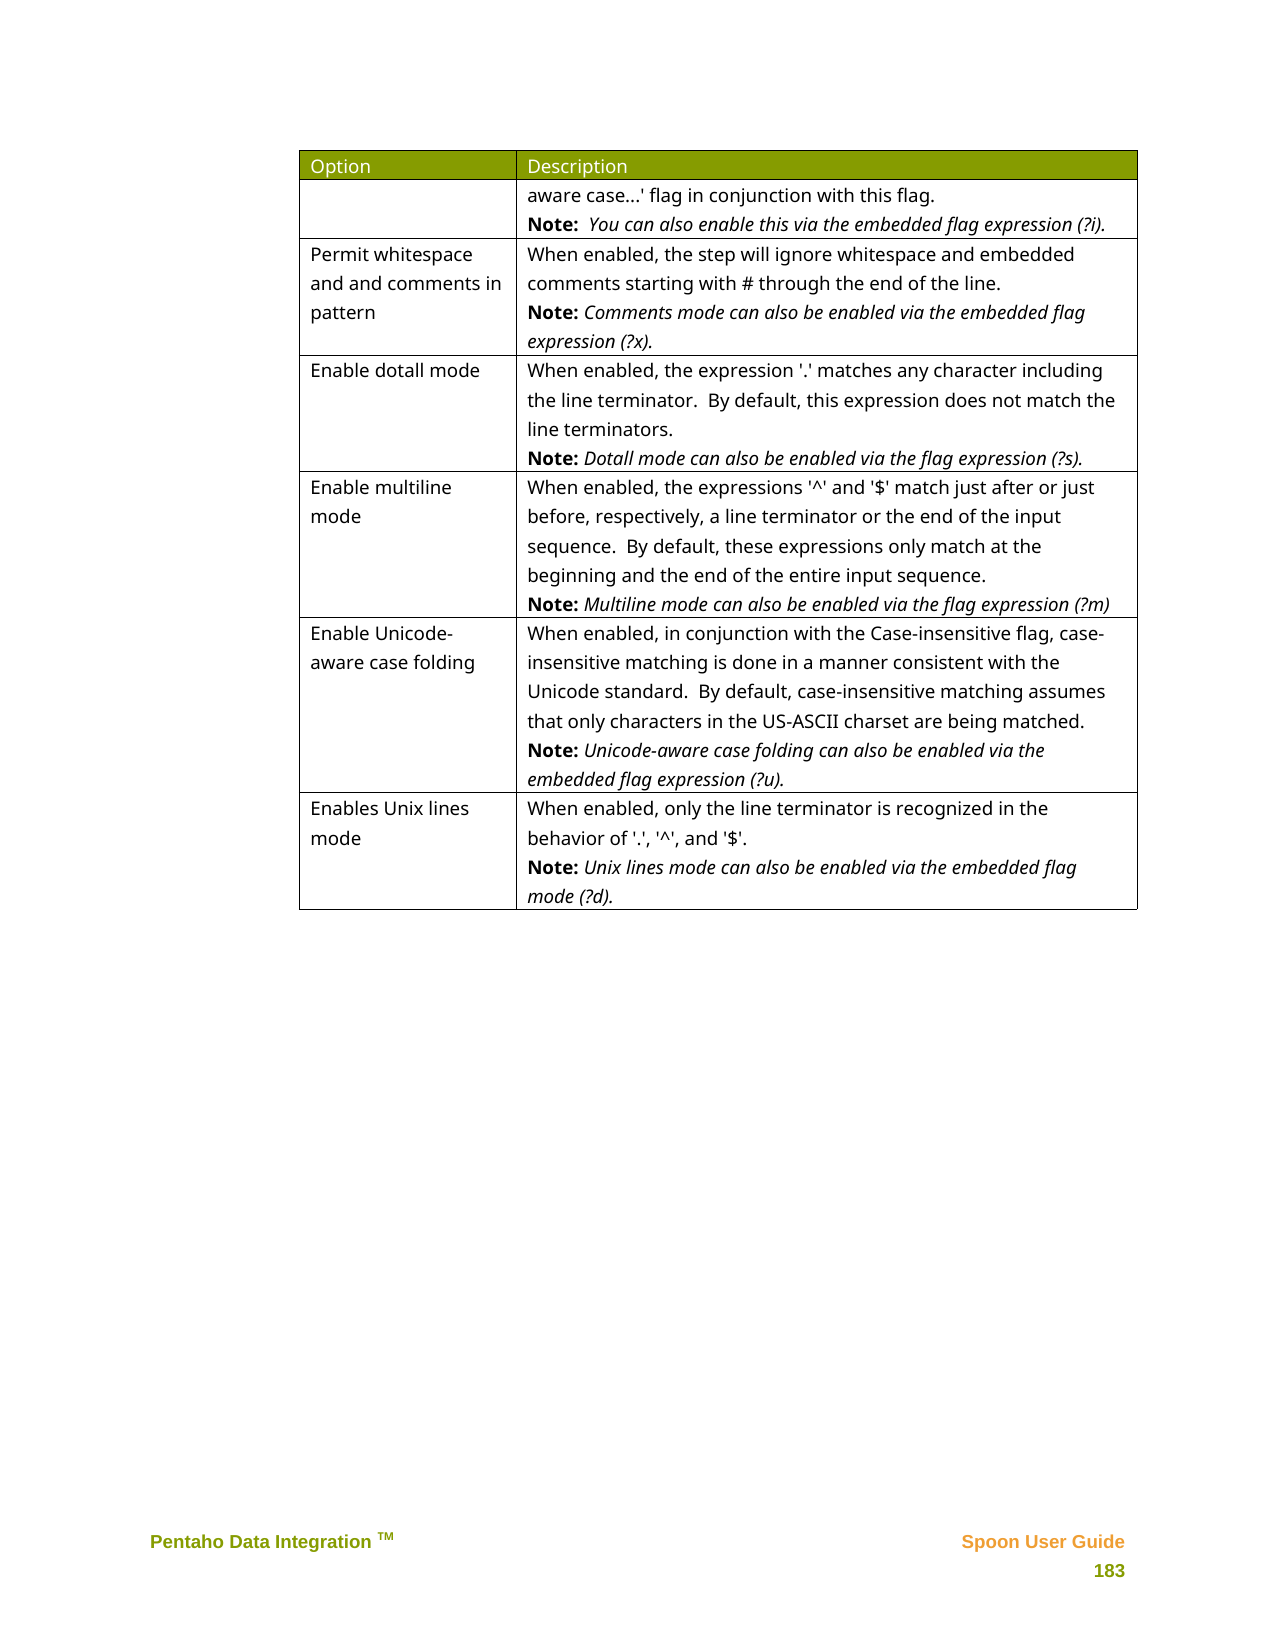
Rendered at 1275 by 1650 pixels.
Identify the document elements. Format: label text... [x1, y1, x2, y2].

table_cell When enabled, the expression '.' matches any character including the line terminator. By default, this expression does not match the line terminators. Note: Dotall mode can also be enabled via the flag expression (?s). [517, 356, 1137, 471]
table_cell Enable dotall mode [300, 356, 516, 471]
table_cell When enabled, the step will ignore whitespace and embedded comments starting with # through the end of the line. Note: Comments mode can also be enabled via the embedded flag expression (?x). [517, 239, 1137, 354]
table_cell When enabled, in conjunction with the Case-insensitive flag, case-insensitive matching is done in a manner consistent with the Unicode standard. By default, case-insensitive matching assumes that only characters in the US-ASCII charset are being matched. Note: Unicode-aware case folding can also be enabled via the embedded flag expression (?u). [517, 618, 1137, 792]
table_header Description [517, 151, 1137, 179]
table_cell When enabled, the expressions '^' and '$' match just after or just before, respectively, a line terminator or the end of the input sequence. By default, these expressions only match at the beginning and the end of the entire input sequence. Note: Multiline mode can also be enabled via the flag expression (?m) [517, 472, 1137, 617]
table_cell aware case...' flag in conjunction with this flag. Note: You can also enable this via the embedded flag expression (?i). [517, 180, 1137, 238]
table_cell Enable Unicode-aware case folding [300, 618, 516, 792]
table_header Option [300, 151, 516, 179]
table_cell Permit whitespace and and comments in pattern [300, 239, 516, 354]
table_cell [300, 180, 516, 238]
table_cell Enables Unix lines mode [300, 793, 516, 909]
table_cell Enable multiline mode [300, 472, 516, 617]
table_cell When enabled, only the line terminator is recognized in the behavior of '.', '^', and '$'. Note: Unix lines mode can also be enabled via the embedded flag mode (?d). [517, 793, 1137, 909]
